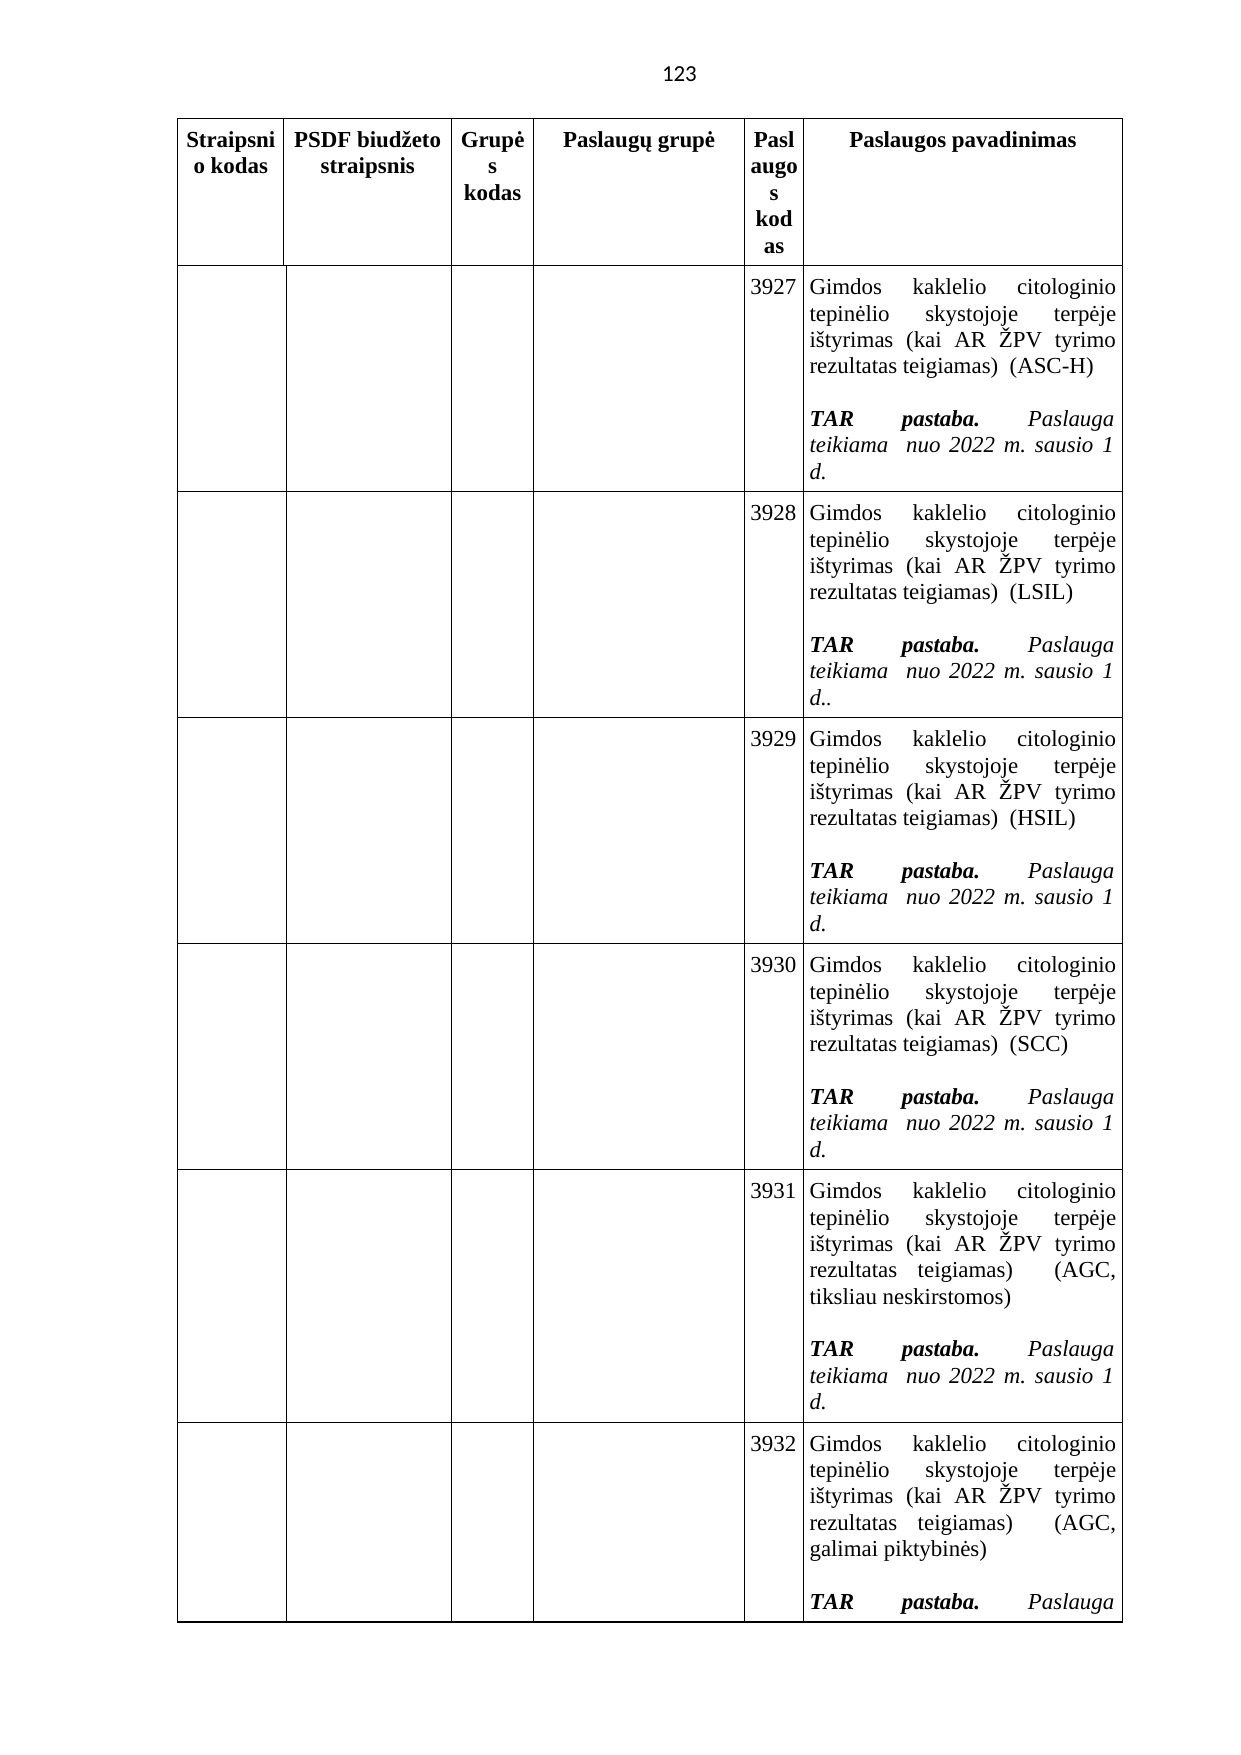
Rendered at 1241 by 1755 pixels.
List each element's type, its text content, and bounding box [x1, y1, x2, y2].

table_cell [178, 1423, 286, 1621]
table_cell Gimdos kaklelio citologinio tepinėlio skystojoje terpėje ištyrimas (kai AR ŽPV tyrimo rezultatas teigiamas) (HSIL) TAR pastaba. Paslauga teikiama nuo 2022 m. sausio 1 d. [804, 718, 1122, 943]
table_cell [178, 266, 286, 491]
table_header Paslaugų grupė [534, 119, 744, 265]
table_cell [287, 718, 451, 943]
table_cell [534, 944, 744, 1169]
table_cell 3928 [745, 492, 803, 717]
table_cell Gimdos kaklelio citologinio tepinėlio skystojoje terpėje ištyrimas (kai AR ŽPV tyrimo rezultatas teigiamas) (AGC, galimai piktybinės) TAR pastaba. Paslauga [804, 1423, 1122, 1621]
table_cell [287, 1423, 451, 1621]
table_cell 3929 [745, 718, 803, 943]
table_cell [534, 718, 744, 943]
table_cell [452, 1423, 533, 1621]
table_cell [178, 492, 286, 717]
table_cell 3930 [745, 944, 803, 1169]
table_cell 3931 [745, 1170, 803, 1422]
table_cell [287, 944, 451, 1169]
table_cell [178, 718, 286, 943]
table_header Paslaugos kodas [745, 119, 803, 265]
table_cell [287, 266, 451, 491]
table_cell [534, 492, 744, 717]
table_header Straipsnio kodas [178, 119, 283, 265]
table_cell [178, 1170, 286, 1422]
table_cell [452, 492, 533, 717]
table_cell 3932 [745, 1423, 803, 1621]
table_cell [287, 492, 451, 717]
table_cell 3927 [745, 266, 803, 491]
table_cell Gimdos kaklelio citologinio tepinėlio skystojoje terpėje ištyrimas (kai AR ŽPV tyrimo rezultatas teigiamas) (SCC) TAR pastaba. Paslauga teikiama nuo 2022 m. sausio 1 d. [804, 944, 1122, 1169]
table_cell [287, 1170, 451, 1422]
table_cell [534, 266, 744, 491]
table_header Paslaugos pavadinimas [804, 119, 1122, 265]
table_cell Gimdos kaklelio citologinio tepinėlio skystojoje terpėje ištyrimas (kai AR ŽPV tyrimo rezultatas teigiamas) (ASC-H) TAR pastaba. Paslauga teikiama nuo 2022 m. sausio 1 d. [804, 266, 1122, 491]
table_cell Gimdos kaklelio citologinio tepinėlio skystojoje terpėje ištyrimas (kai AR ŽPV tyrimo rezultatas teigiamas) (LSIL) TAR pastaba. Paslauga teikiama nuo 2022 m. sausio 1 d.. [804, 492, 1122, 717]
table_cell Gimdos kaklelio citologinio tepinėlio skystojoje terpėje ištyrimas (kai AR ŽPV tyrimo rezultatas teigiamas) (AGC, tiksliau neskirstomos) TAR pastaba. Paslauga teikiama nuo 2022 m. sausio 1 d. [804, 1170, 1122, 1422]
table_header PSDF biudžeto straipsnis [284, 119, 451, 265]
table_cell [452, 718, 533, 943]
table_cell [534, 1423, 744, 1621]
table_cell [534, 1170, 744, 1422]
table_cell [452, 266, 533, 491]
table_header Grupės kodas [452, 119, 533, 265]
table_cell [178, 944, 286, 1169]
table_cell [452, 944, 533, 1169]
table_cell [452, 1170, 533, 1422]
